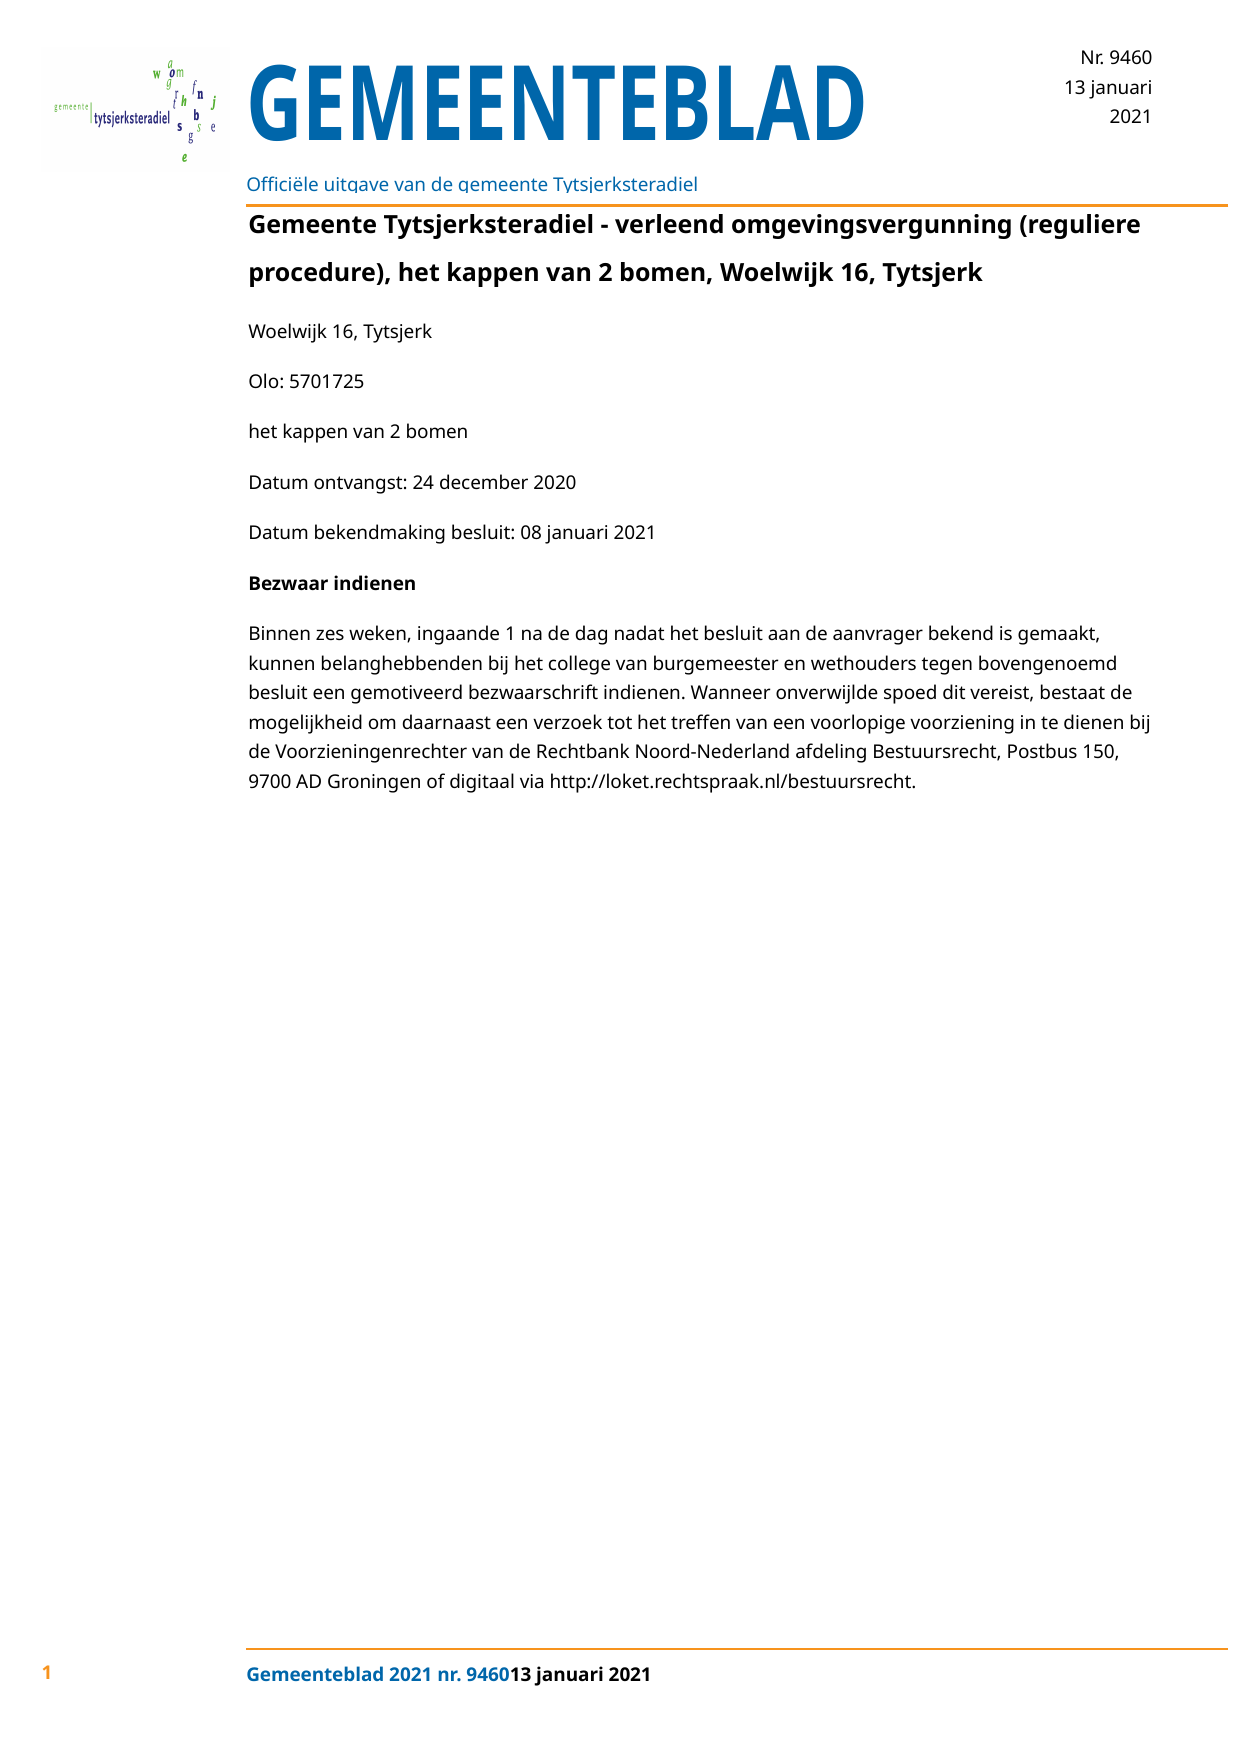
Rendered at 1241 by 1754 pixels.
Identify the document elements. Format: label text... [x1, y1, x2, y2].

text Datum bekendmaking besluit: 08 januari 2021 [248, 519, 1152, 545]
text het kappen van 2 bomen [248, 419, 1152, 444]
text Binnen zes weken, ingaande 1 na de dag nadat het besluit aan de aanvrager bekend is gemaakt, kunnen belanghebbenden bij het college van burgemeester en wethouders tegen bovengenoemd besluit een gemotiveerd bezwaarschrift indienen. Wanneer onverwijlde spoed dit vereist, bestaat de mogelijkheid om daarnaast een verzoek tot het treffen van een voorlopige voorziening in te dienen bij de Voorzieningenrechter van de Rechtbank Noord-Nederland afdeling Bestuursrecht, Postbus 150, 9700 AD Groningen of digitaal via http://loket.rechtspraak.nl/bestuursrecht. [248, 620, 1152, 794]
text Woelwijk 16, Tytsjerk [248, 318, 1152, 344]
text Gemeente Tytsjerksteradiel - verleend omgevingsvergunning (reguliere procedure), het kappen van 2 bomen, Woelwijk 16, Tytsjerk [248, 207, 1152, 288]
picture [41, 47, 231, 172]
text Bezwaar indienen [248, 570, 1152, 596]
text Datum ontvangst: 24 december 2020 [248, 469, 1152, 495]
text Olo: 5701725 [248, 368, 1152, 394]
